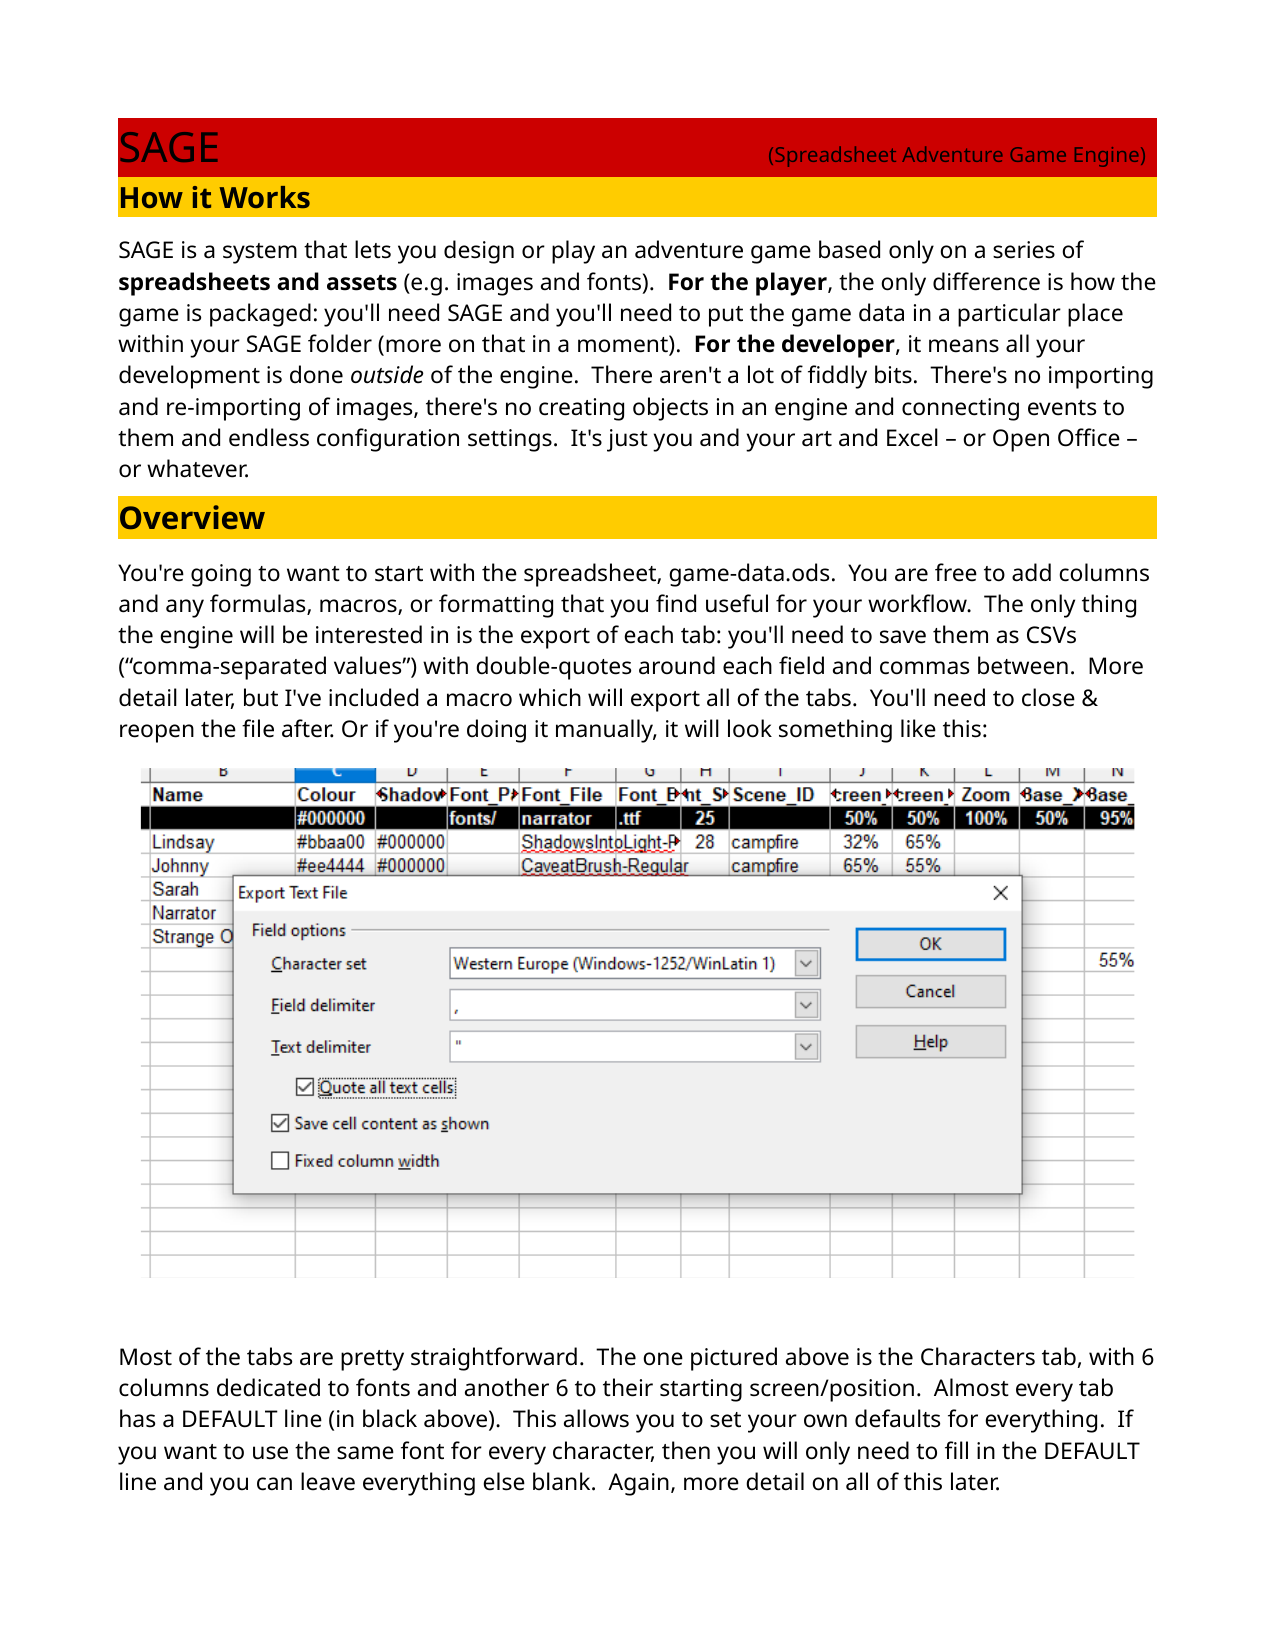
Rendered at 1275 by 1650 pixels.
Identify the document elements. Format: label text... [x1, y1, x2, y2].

subtitle How it Works [118, 177, 1157, 217]
subtitle Overview [118, 496, 1157, 539]
subtitle SAGE (Spreadsheet Adventure Game Engine) [118, 118, 1157, 175]
text SAGE is a system that lets you design or play an adventure game based only on a series of spreadsheets and assets (e.g. images and fonts). For the player, the only difference is how the game is packaged: you'll need SAGE and you'll need to put the game data in a particular place within your SAGE folder (more on that in a moment). For the developer, it means all your development is done outside of the engine. There aren't a lot of fiddly bits. There's no importing and re-importing of images, there's no creating objects in an engine and connecting events to them and endless configuration settings. It's just you and your art and Excel – or Open Office – or whatever. [118, 234, 1157, 484]
text Most of the tabs are pretty straightforward. The one pictured above is the Characters tab, with 6 columns dedicated to fonts and another 6 to their starting screen/position. Almost every tab has a DEFAULT line (in black above). This allows you to set your own defaults for everything. If you want to use the same font for every character, then you will only need to fill in the DEFAULT line and you can leave everything else blank. Again, more detail on all of this later. [118, 1341, 1157, 1497]
text You're going to want to start with the spreadsheet, game-data.ods. You are free to add columns and any formulas, macros, or formatting that you find useful for your workflow. The only thing the engine will be interested in is the export of each tab: you'll need to save them as CSVs (“comma-separated values”) with double-quotes around each field and commas between. More detail later, but I've included a macro which will export all of the tabs. You'll need to close & reopen the file after. Or if you're doing it manually, it will look something like this: [118, 556, 1157, 744]
